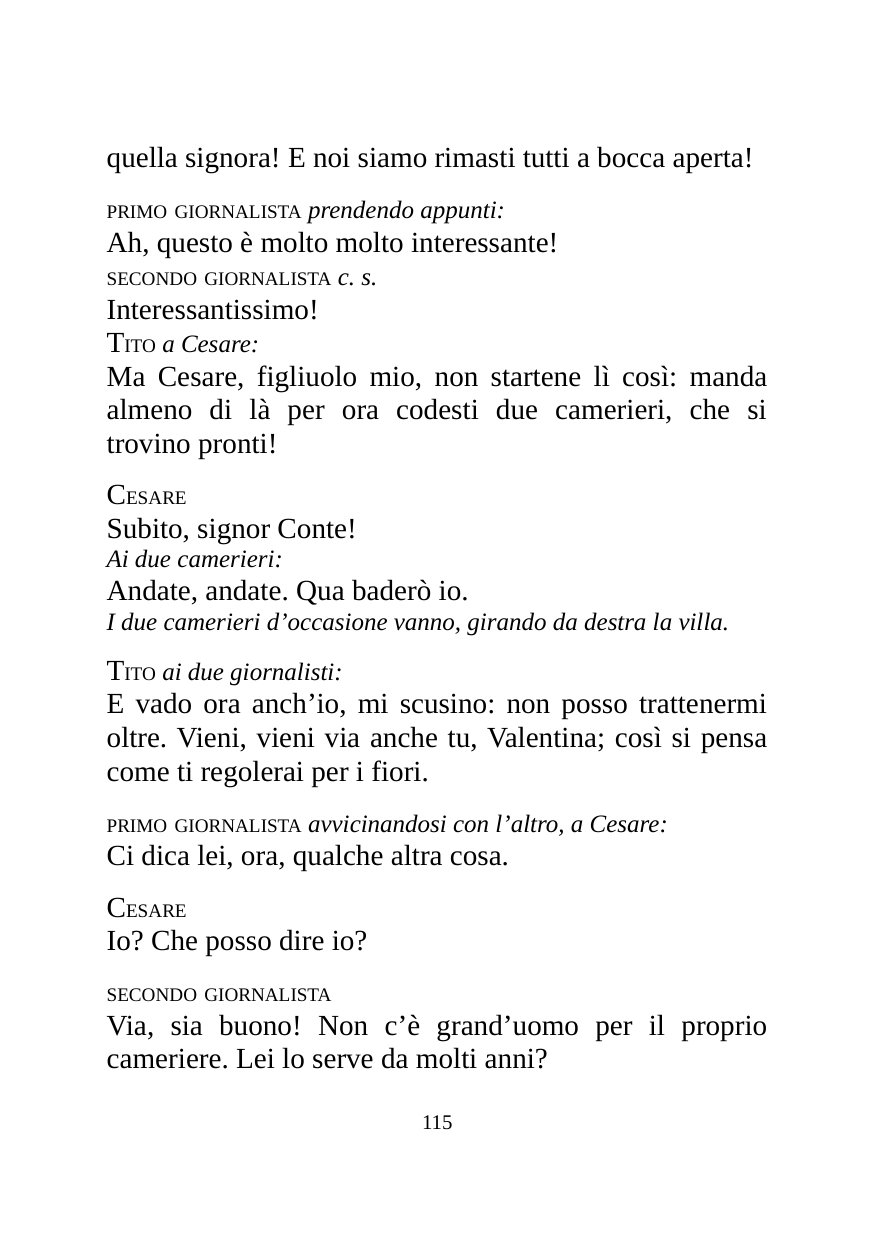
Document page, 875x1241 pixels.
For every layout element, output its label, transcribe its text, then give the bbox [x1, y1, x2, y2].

text Interessantissimo! [106, 292, 768, 325]
text secondo giornalista c. s. [106, 258, 768, 292]
text primo giornalista prendendo appunti: [106, 191, 768, 225]
text Io? Che posso dire io? [106, 923, 768, 957]
text quella signora! E noi siamo rimasti tutti a bocca aperta! [106, 140, 768, 173]
text Cesare [106, 890, 768, 923]
text Tito a Cesare: [106, 325, 768, 359]
text primo giornalista avvicinandosi con l’altro, a Cesare: [106, 805, 768, 838]
text Via, sia buono! Non c’è grand’uomo per il proprio cameriere. Lei lo serve da molti anni? [106, 1008, 768, 1075]
text Ah, questo è molto molto interessante! [106, 225, 768, 258]
text Andate, andate. Qua baderò io. [106, 573, 768, 607]
text Subito, signor Conte! [106, 511, 768, 544]
text secondo giornalista [106, 974, 768, 1008]
text I due camerieri d’occasione vanno, girando da destra la villa. [106, 607, 768, 635]
text Tito ai due giornalisti: [106, 653, 768, 687]
text Ma Cesare, figliuolo mio, non startene lì così: manda almeno di là per ora codesti due camerieri, che si trovino pronti! [106, 359, 768, 459]
text Cesare [106, 477, 768, 511]
text E vado ora anch’io, mi scusino: non posso trattenermi oltre. Vieni, vieni via anche tu, Valentina; così si pensa come ti regolerai per i fiori. [106, 687, 768, 787]
text Ai due camerieri: [106, 544, 768, 573]
text Ci dica lei, ora, qualche altra cosa. [106, 838, 768, 872]
